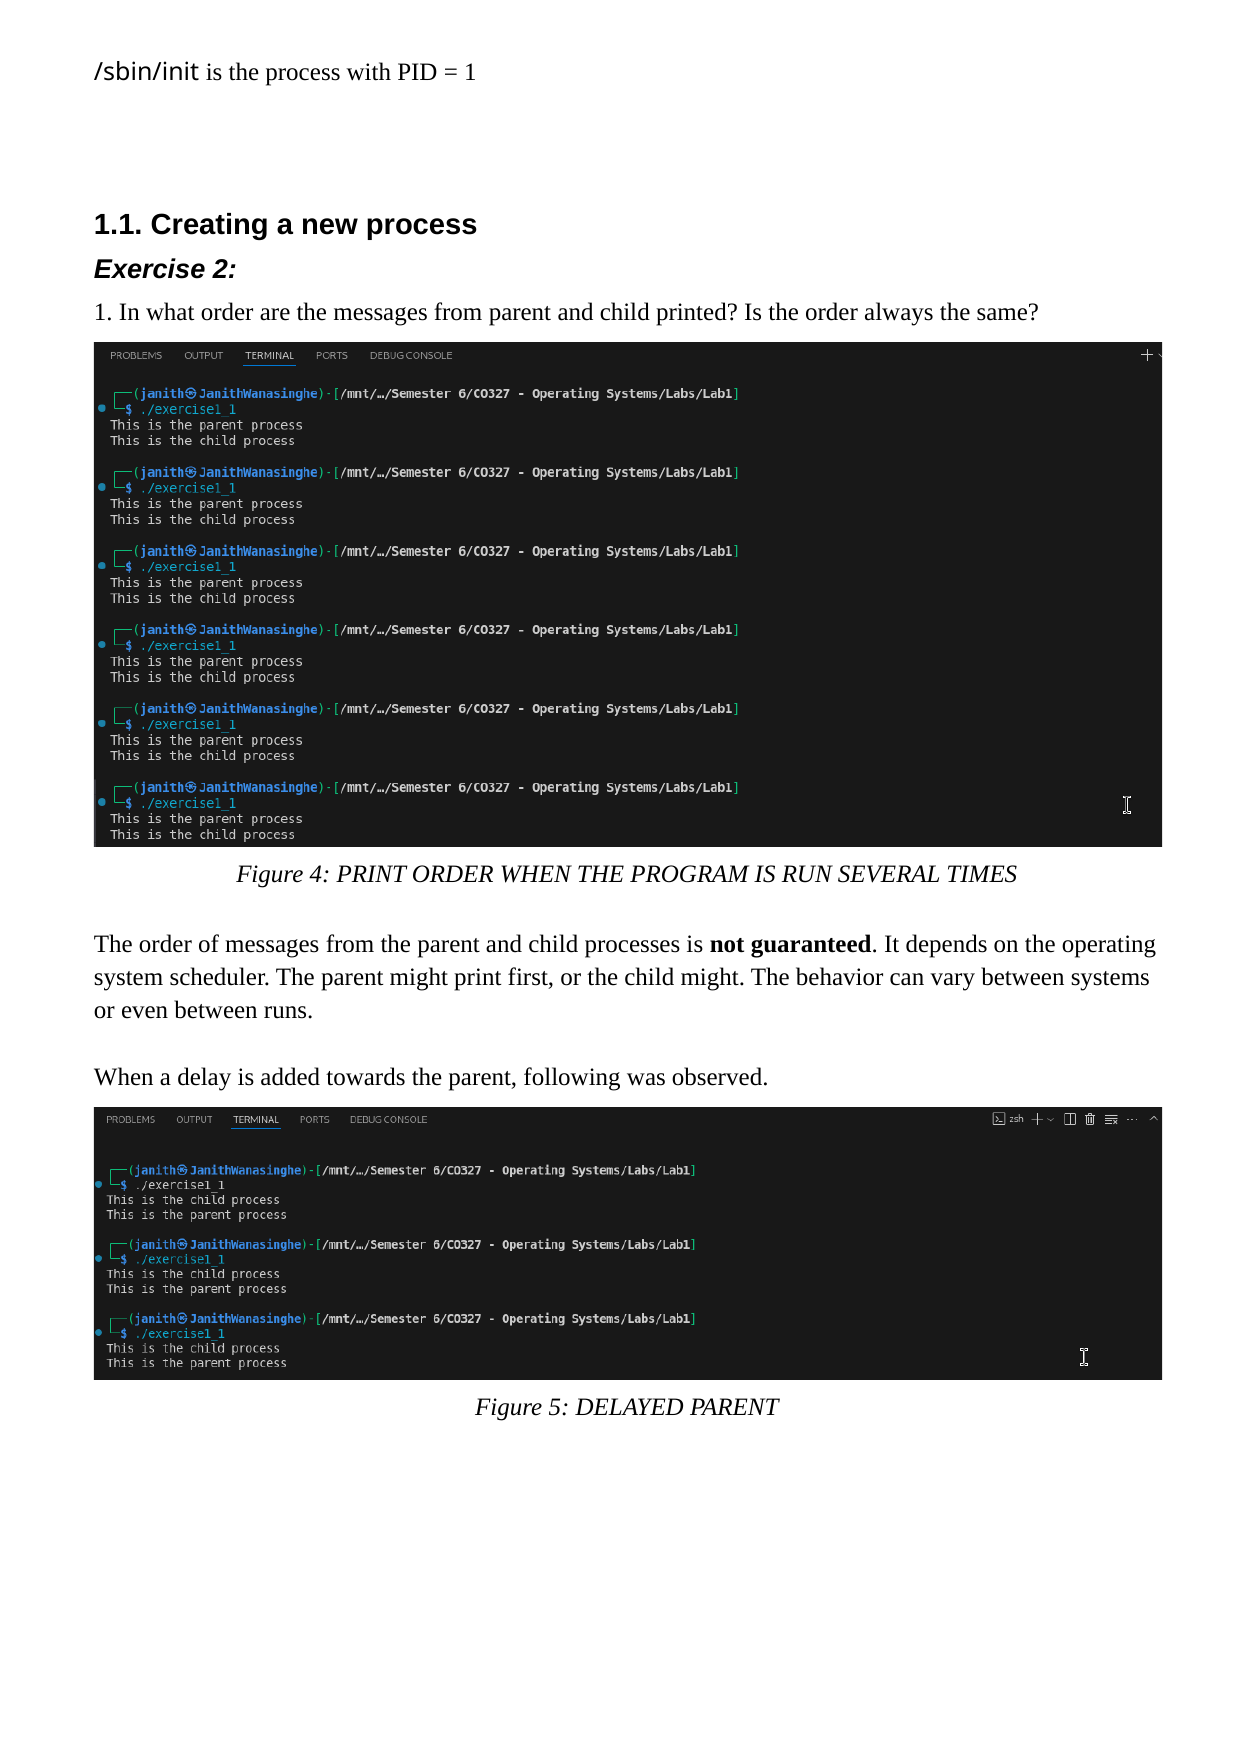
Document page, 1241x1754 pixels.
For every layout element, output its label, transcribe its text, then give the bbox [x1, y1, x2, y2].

subtitle 1.1. Creating a new process [94, 207, 1162, 240]
text When a delay is added towards the parent, following was observed. [94, 1062, 1162, 1090]
subtitle Exercise 2: [94, 253, 1162, 284]
text Figure 5: DELAYED PARENT [94, 1380, 1162, 1420]
picture [93, 342, 1163, 847]
text Figure 4: PRINT ORDER WHEN THE PROGRAM IS RUN SEVERAL TIMES [94, 847, 1162, 888]
text 1. In what order are the messages from parent and child printed? Is the order always the same? [94, 297, 1162, 325]
text The order of messages from the parent and child processes is not guaranteed. It depends on the operating system scheduler. The parent might print first, or the child might. The behavior can vary between systems or even between runs. [94, 929, 1162, 1024]
text /sbin/init is the process with PID = 1 [94, 54, 1162, 88]
picture [93, 1107, 1163, 1380]
